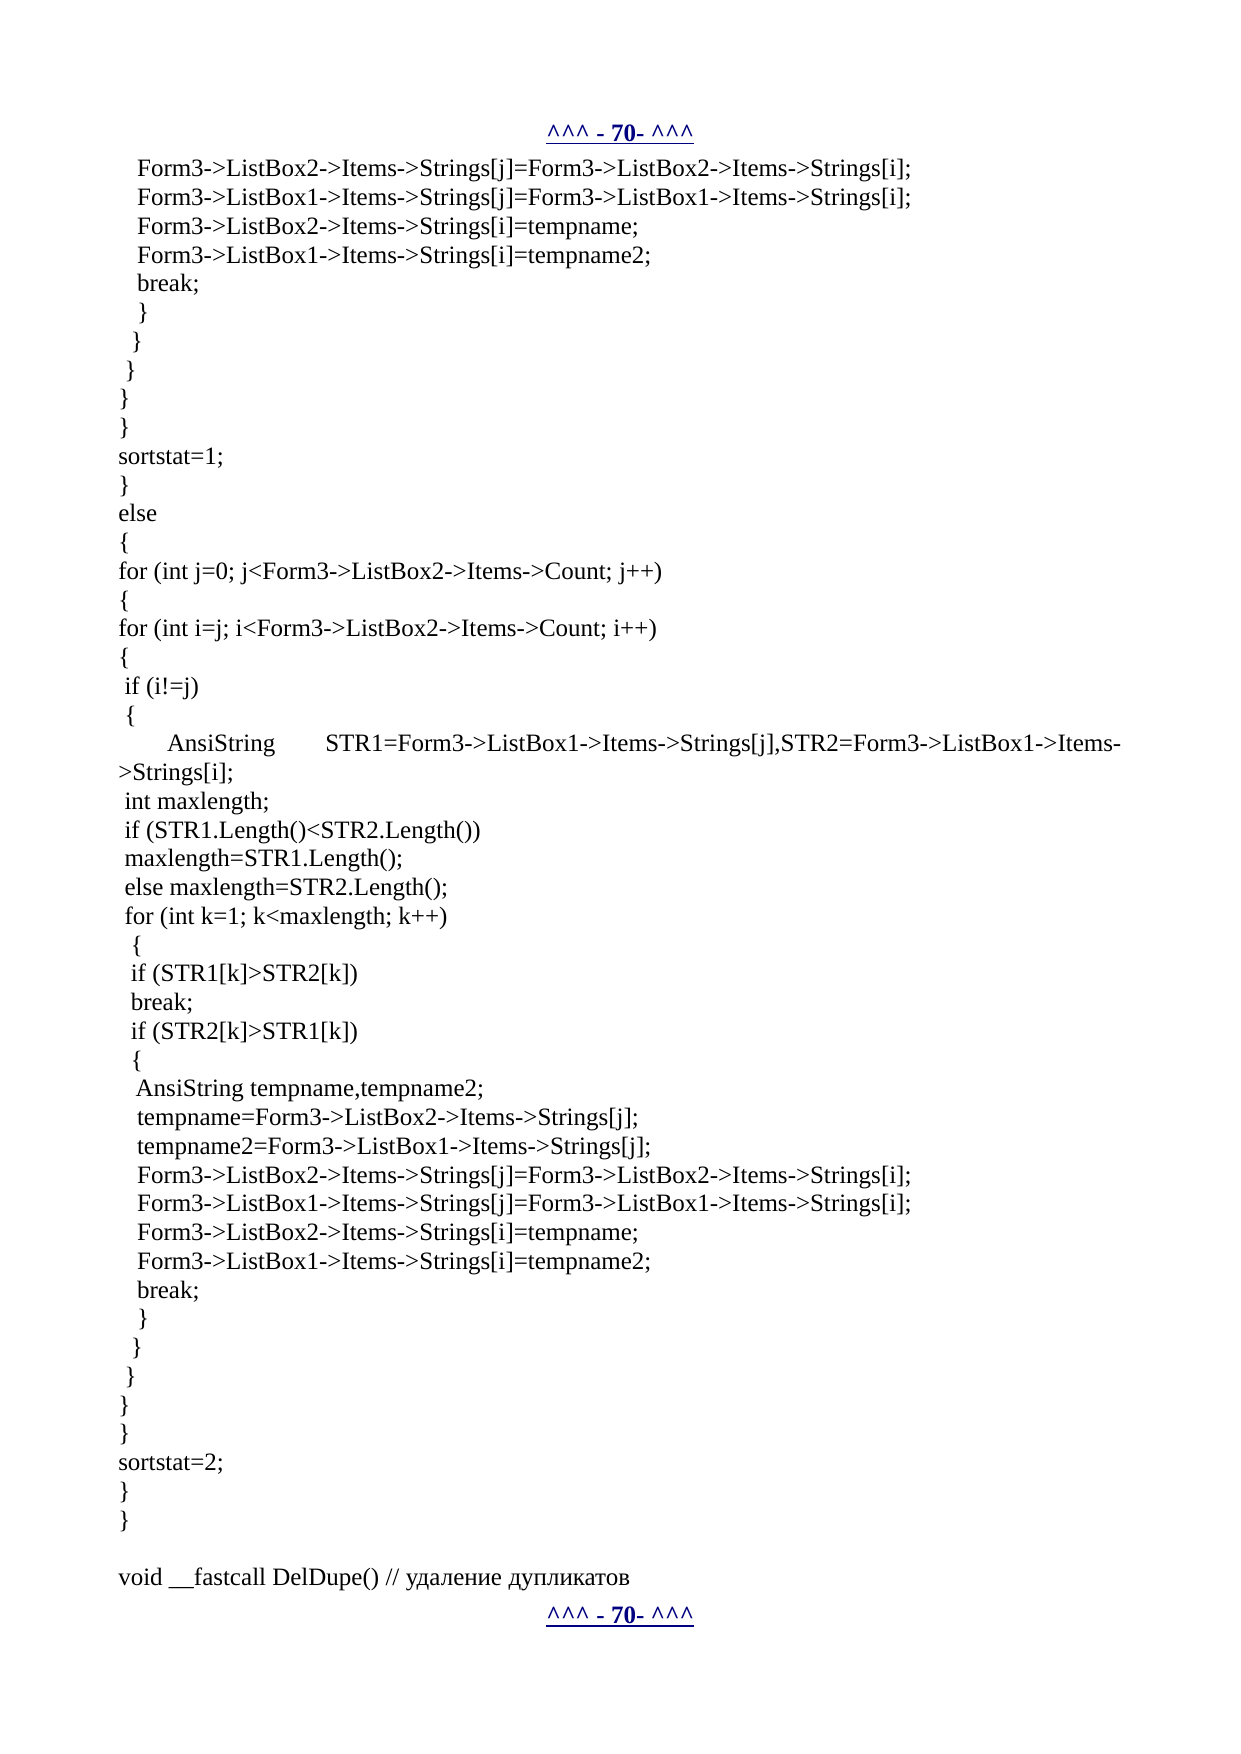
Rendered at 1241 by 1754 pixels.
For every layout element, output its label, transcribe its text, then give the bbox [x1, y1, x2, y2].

text maxlength=STR1.Length(); [118, 843, 1122, 872]
text } [118, 1361, 1122, 1390]
text if (STR2[k]>STR1[k]) [118, 1016, 1122, 1045]
text { [118, 930, 1122, 958]
text int maxlength; [118, 786, 1122, 815]
text { [118, 700, 1122, 728]
text } [118, 355, 1122, 383]
text } [118, 383, 1122, 412]
text { [118, 585, 1122, 613]
text if (i!=j) [118, 671, 1122, 700]
text if (STR1[k]>STR2[k]) [118, 958, 1122, 987]
text sortstat=2; [118, 1447, 1122, 1476]
text } [118, 1332, 1122, 1361]
text { [118, 1045, 1122, 1073]
text for (int j=0; j<Form3->ListBox2->Items->Count; j++) [118, 556, 1122, 585]
text for (int k=1; k<maxlength; k++) [118, 901, 1122, 930]
text else [118, 498, 1122, 527]
text Form3->ListBox1->Items->Strings[j]=Form3->ListBox1->Items->Strings[i]; [118, 182, 1122, 211]
text tempname2=Form3->ListBox1->Items->Strings[j]; [118, 1131, 1122, 1160]
text } [118, 1303, 1122, 1332]
text Form3->ListBox1->Items->Strings[i]=tempname2; [118, 1246, 1122, 1275]
text Form3->ListBox2->Items->Strings[j]=Form3->ListBox2->Items->Strings[i]; [118, 1160, 1122, 1188]
text Form3->ListBox2->Items->Strings[i]=tempname; [118, 211, 1122, 240]
text break; [118, 268, 1122, 297]
text } [118, 1390, 1122, 1418]
text Form3->ListBox2->Items->Strings[i]=tempname; [118, 1217, 1122, 1246]
text tempname=Form3->ListBox2->Items->Strings[j]; [118, 1102, 1122, 1131]
text Form3->ListBox1->Items->Strings[i]=tempname2; [118, 240, 1122, 268]
text } [118, 470, 1122, 498]
text break; [118, 987, 1122, 1016]
text } [118, 326, 1122, 355]
text AnsiString tempname,tempname2; [118, 1073, 1122, 1102]
text Form3->ListBox1->Items->Strings[j]=Form3->ListBox1->Items->Strings[i]; [118, 1188, 1122, 1217]
text } [118, 297, 1122, 326]
text } [118, 1476, 1122, 1505]
text AnsiString STR1=Form3->ListBox1->Items->Strings[j],STR2=Form3->ListBox1->Items->Strings[i]; [118, 728, 1122, 786]
text for (int i=j; i<Form3->ListBox2->Items->Count; i++) [118, 613, 1122, 642]
text void __fastcall DelDupe() // удаление дупликатов [118, 1562, 1122, 1591]
text } [118, 1418, 1122, 1447]
text } [118, 412, 1122, 441]
text Form3->ListBox2->Items->Strings[j]=Form3->ListBox2->Items->Strings[i]; [118, 153, 1122, 182]
text { [118, 642, 1122, 671]
text if (STR1.Length()<STR2.Length()) [118, 815, 1122, 843]
text break; [118, 1275, 1122, 1303]
text { [118, 527, 1122, 556]
text } [118, 1505, 1122, 1533]
text else maxlength=STR2.Length(); [118, 872, 1122, 901]
text sortstat=1; [118, 441, 1122, 470]
